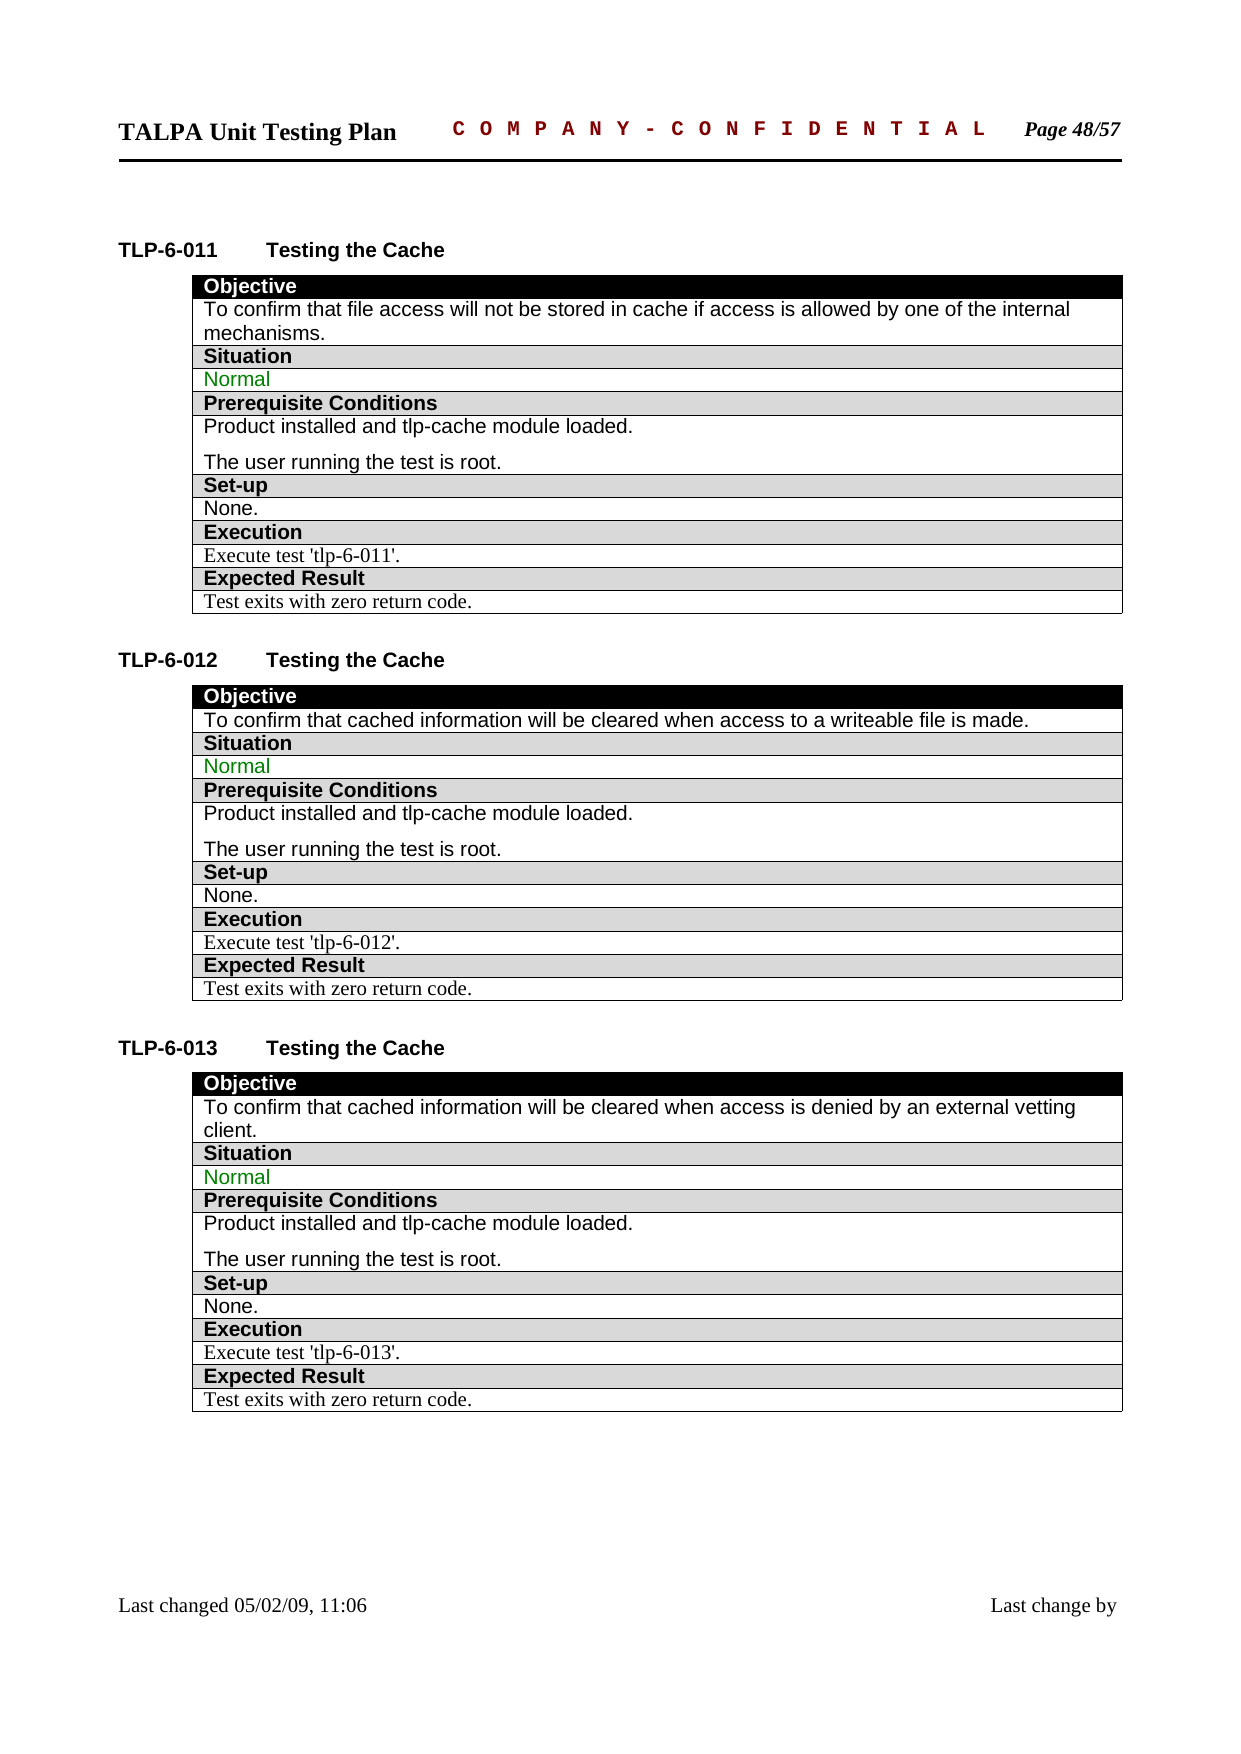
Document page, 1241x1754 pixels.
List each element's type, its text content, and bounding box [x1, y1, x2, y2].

table_header Objective [193, 1073, 1122, 1095]
table_cell Product installed and tlp-cache module loaded. The user running the test is root. [193, 803, 1122, 861]
table_cell Product installed and tlp-cache module loaded. The user running the test is root. [193, 1213, 1122, 1271]
table_cell Execution [193, 1319, 1122, 1341]
table_cell Situation [193, 733, 1122, 755]
table_cell To confirm that cached information will be cleared when access is denied by an external vetting client. [193, 1096, 1122, 1142]
table_cell Set-up [193, 862, 1122, 884]
table_cell None. [193, 885, 1122, 907]
table_cell Test exits with zero return code. [193, 978, 1122, 1000]
table_cell Execute test 'tlp-6-013'. [193, 1342, 1122, 1364]
table_cell Expected Result [193, 568, 1122, 590]
text TLP-6-012 Testing the Cache [118, 649, 1122, 672]
table_cell Expected Result [193, 955, 1122, 977]
text TLP-6-013 Testing the Cache [118, 1036, 1122, 1059]
table_cell Prerequisite Conditions [193, 779, 1122, 802]
table_cell To confirm that file access will not be stored in cache if access is allowed by one of the internal mechanisms. [193, 299, 1122, 345]
table_cell Test exits with zero return code. [193, 1389, 1122, 1411]
table_cell Normal [193, 369, 1122, 391]
table_cell None. [193, 498, 1122, 520]
table_cell Test exits with zero return code. [193, 591, 1122, 613]
table_cell Prerequisite Conditions [193, 1190, 1122, 1212]
table_cell Execution [193, 521, 1122, 544]
table_cell Execute test 'tlp-6-012'. [193, 932, 1122, 954]
text TLP-6-011 Testing the Cache [118, 239, 1122, 262]
table_cell Expected Result [193, 1365, 1122, 1388]
table_cell Normal [193, 756, 1122, 778]
table_cell Set-up [193, 1272, 1122, 1294]
table_cell Set-up [193, 475, 1122, 497]
table_header Objective [193, 686, 1122, 708]
table_cell None. [193, 1295, 1122, 1318]
table_cell Product installed and tlp-cache module loaded. The user running the test is root. [193, 416, 1122, 474]
table_cell Situation [193, 1143, 1122, 1165]
table_header Objective [193, 276, 1122, 298]
table_cell To confirm that cached information will be cleared when access to a writeable file is made. [193, 709, 1122, 732]
table_cell Execution [193, 908, 1122, 931]
table_cell Situation [193, 346, 1122, 368]
table_cell Execute test 'tlp-6-011'. [193, 545, 1122, 567]
table_cell Prerequisite Conditions [193, 392, 1122, 415]
table_cell Normal [193, 1166, 1122, 1189]
